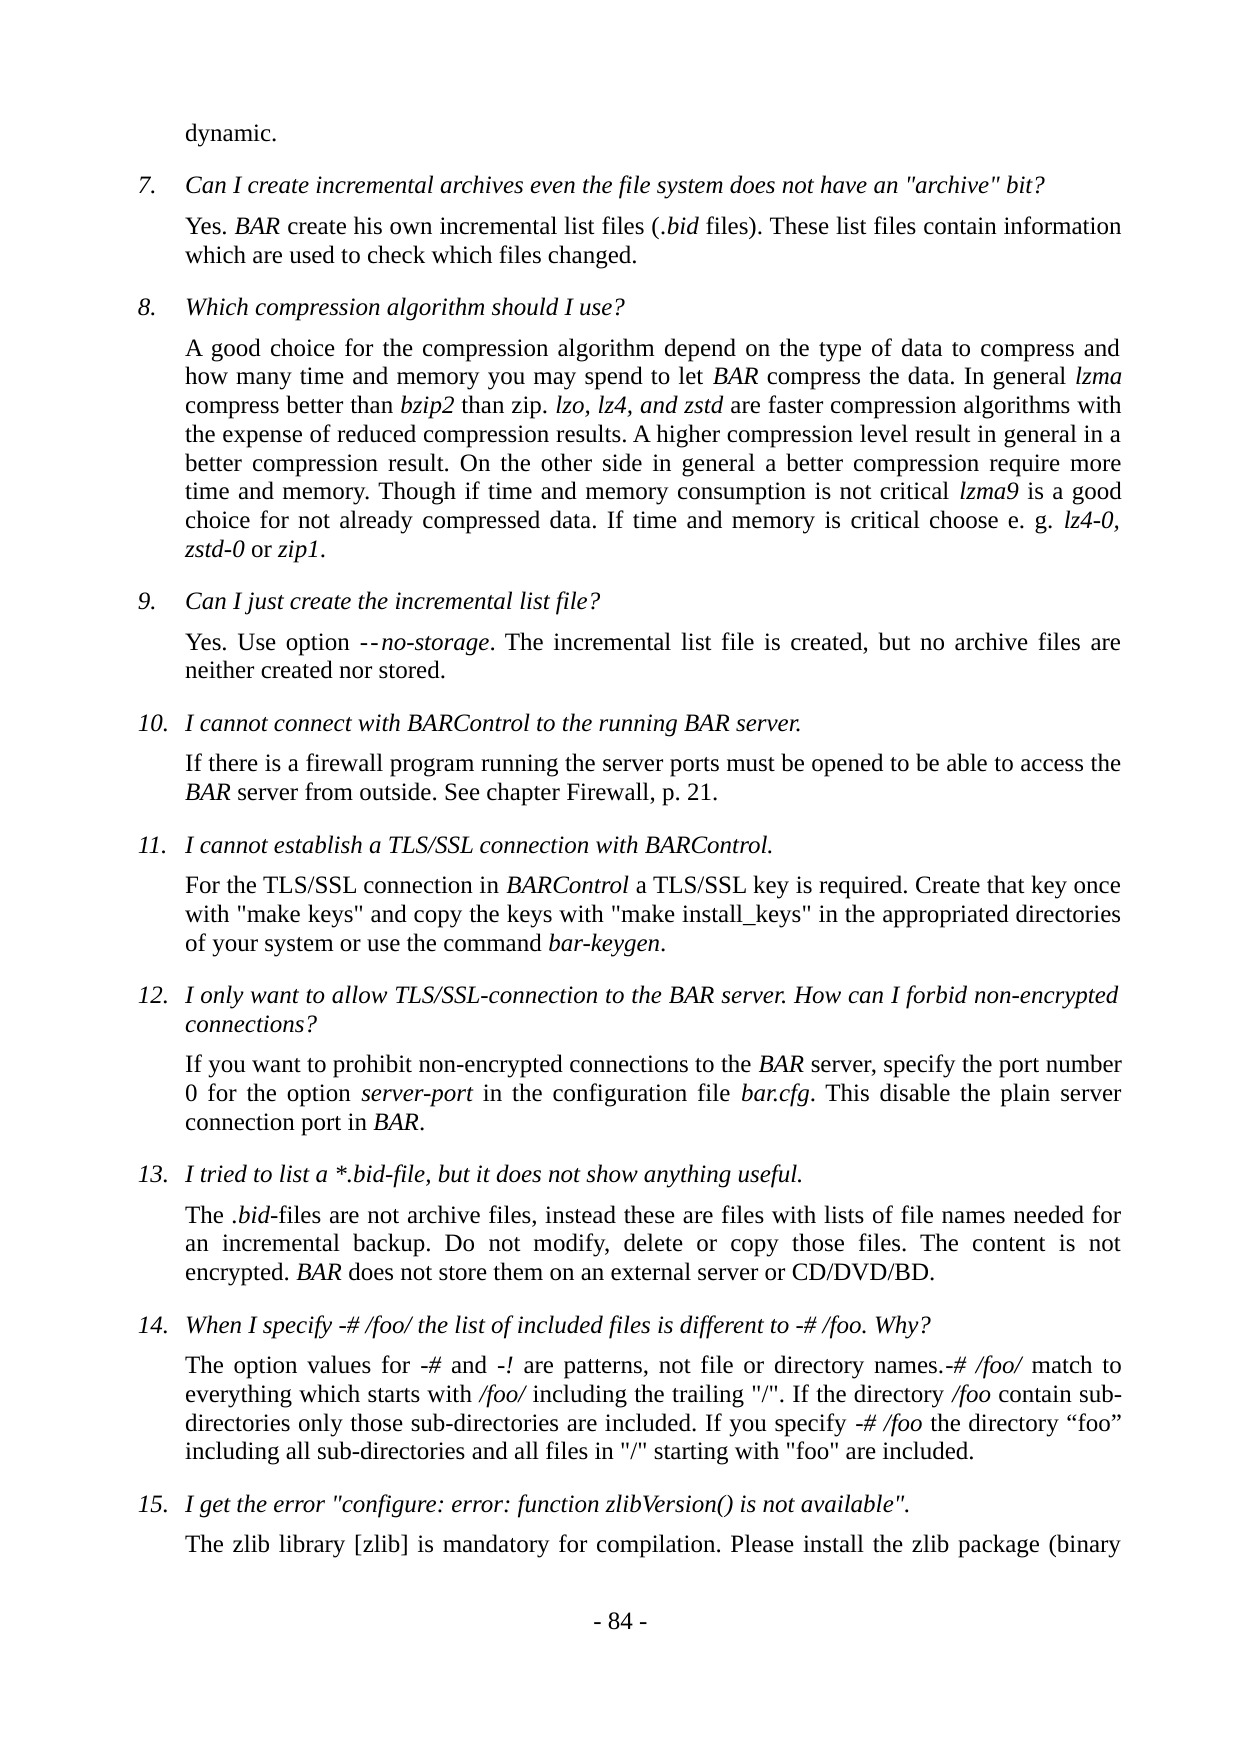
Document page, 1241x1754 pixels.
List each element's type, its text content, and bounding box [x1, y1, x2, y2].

text The option values for -# and -! are patterns, not file or directory names.-# /foo/ match to everything which starts with /foo/ including the trailing "/". If the directory /foo contain sub-directories only those sub-directories are included. If you specify -# /foo the directory “foo” including all sub-directories and all files in "/" starting with "foo" are included. [185, 1350, 1122, 1465]
list I get the error "configure: error: function zlibVersion() is not available". [138, 1489, 1122, 1518]
text A good choice for the compression algorithm depend on the type of data to compress and how many time and memory you may spend to let BAR compress the data. In general lzma compress better than bzip2 than zip. lzo, lz4, and zstd are faster compression algorithms with the expense of reduced compression results. A higher compression level result in general in a better compression result. On the other side in general a better compression require more time and memory. Though if time and memory consumption is not critical lzma9 is a good choice for not already compressed data. If time and memory is critical choose e. g. lz4-0, zstd-0 or zip1. [185, 333, 1122, 563]
list Can I create incremental archives even the file system does not have an "archive" bit? [138, 171, 1122, 199]
text Yes. BAR create his own incremental list files (.bid files). These list files contain information which are used to check which files changed. [185, 211, 1122, 268]
text If there is a firewall program running the server ports must be opened to be able to access the BAR server from outside. See chapter Firewall, p. 21. [185, 748, 1122, 806]
list Which compression algorithm should I use? [138, 292, 1122, 321]
text For the TLS/SSL connection in BARControl a TLS/SSL key is required. Create that key once with "make keys" and copy the keys with "make install_keys" in the appropriated directories of your system or use the command bar-keygen. [185, 870, 1122, 956]
text dynamic. [185, 118, 1122, 147]
text If you want to prohibit non-encrypted connections to the BAR server, specify the port number 0 for the option server-port in the configuration file bar.cfg. This disable the plain server connection port in BAR. [185, 1049, 1122, 1136]
list Can I just create the incremental list file? [138, 586, 1122, 615]
text Yes. Use option ‑‑no-storage. The incremental list file is created, but no archive files are neither created nor stored. [185, 627, 1122, 684]
text The zlib library [zlib] is mandatory for compilation. Please install the zlib package (binary [185, 1529, 1122, 1558]
list I cannot establish a TLS/SSL connection with BARControl. [138, 830, 1122, 858]
list I cannot connect with BARControl to the running BAR server. [138, 708, 1122, 737]
list When I specify -# /foo/ the list of included files is different to -# /foo. Why? [138, 1310, 1122, 1338]
list I only want to allow TLS/SSL-connection to the BAR server. How can I forbid non-encrypted connections? [138, 980, 1122, 1038]
list I tried to list a *.bid-file, but it does not show anything useful. [138, 1159, 1122, 1188]
text The .bid-files are not archive files, instead these are files with lists of file names needed for an incremental backup. Do not modify, delete or copy those files. The content is not encrypted. BAR does not store them on an external server or CD/DVD/BD. [185, 1200, 1122, 1286]
